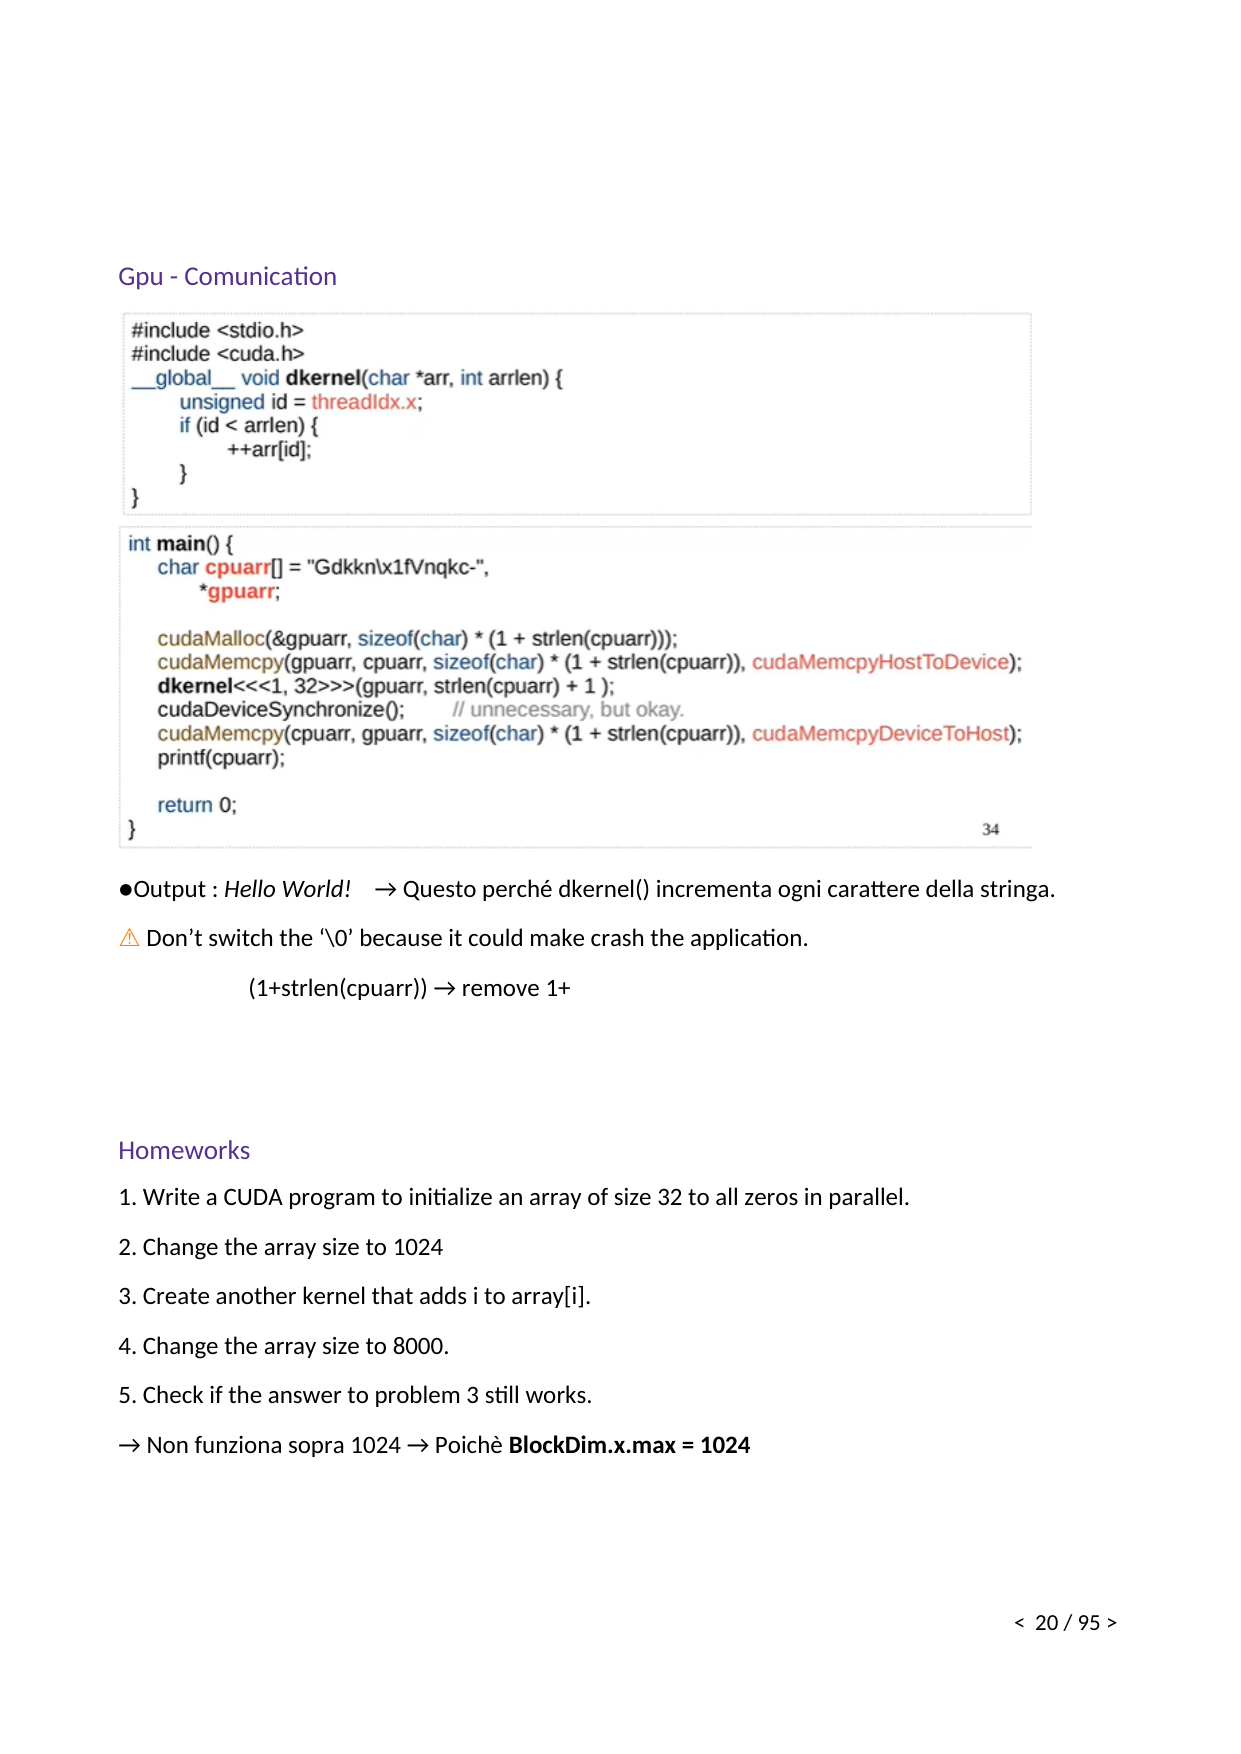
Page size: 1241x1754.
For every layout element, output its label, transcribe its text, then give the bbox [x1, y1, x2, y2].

subtitle Gpu - Comunication [118, 259, 1122, 292]
text 5. Check if the answer to problem 3 still works. [118, 1379, 1122, 1410]
text ⚠ Don’t switch the ‘\0’ because it could make crash the application. [118, 922, 1122, 953]
text 4. Change the array size to 8000. [118, 1330, 1122, 1360]
text 1. Write a CUDA program to initialize an array of size 32 to all zeros in parallel. [118, 1181, 1122, 1212]
subtitle Homeworks [118, 1133, 1122, 1166]
text 2. Change the array size to 1024 [118, 1231, 1122, 1261]
text 3. Create another kernel that adds i to array[i]. [118, 1280, 1122, 1311]
picture [118, 307, 1033, 854]
text ●Output : Hello World! → Questo perché dkernel() incrementa ogni carattere della stringa. [118, 873, 1122, 903]
text (1+strlen(cpuarr)) → remove 1+ [118, 972, 1122, 1003]
text → Non funziona sopra 1024 → Poichè BlockDim.x.max = 1024 [118, 1429, 1122, 1459]
